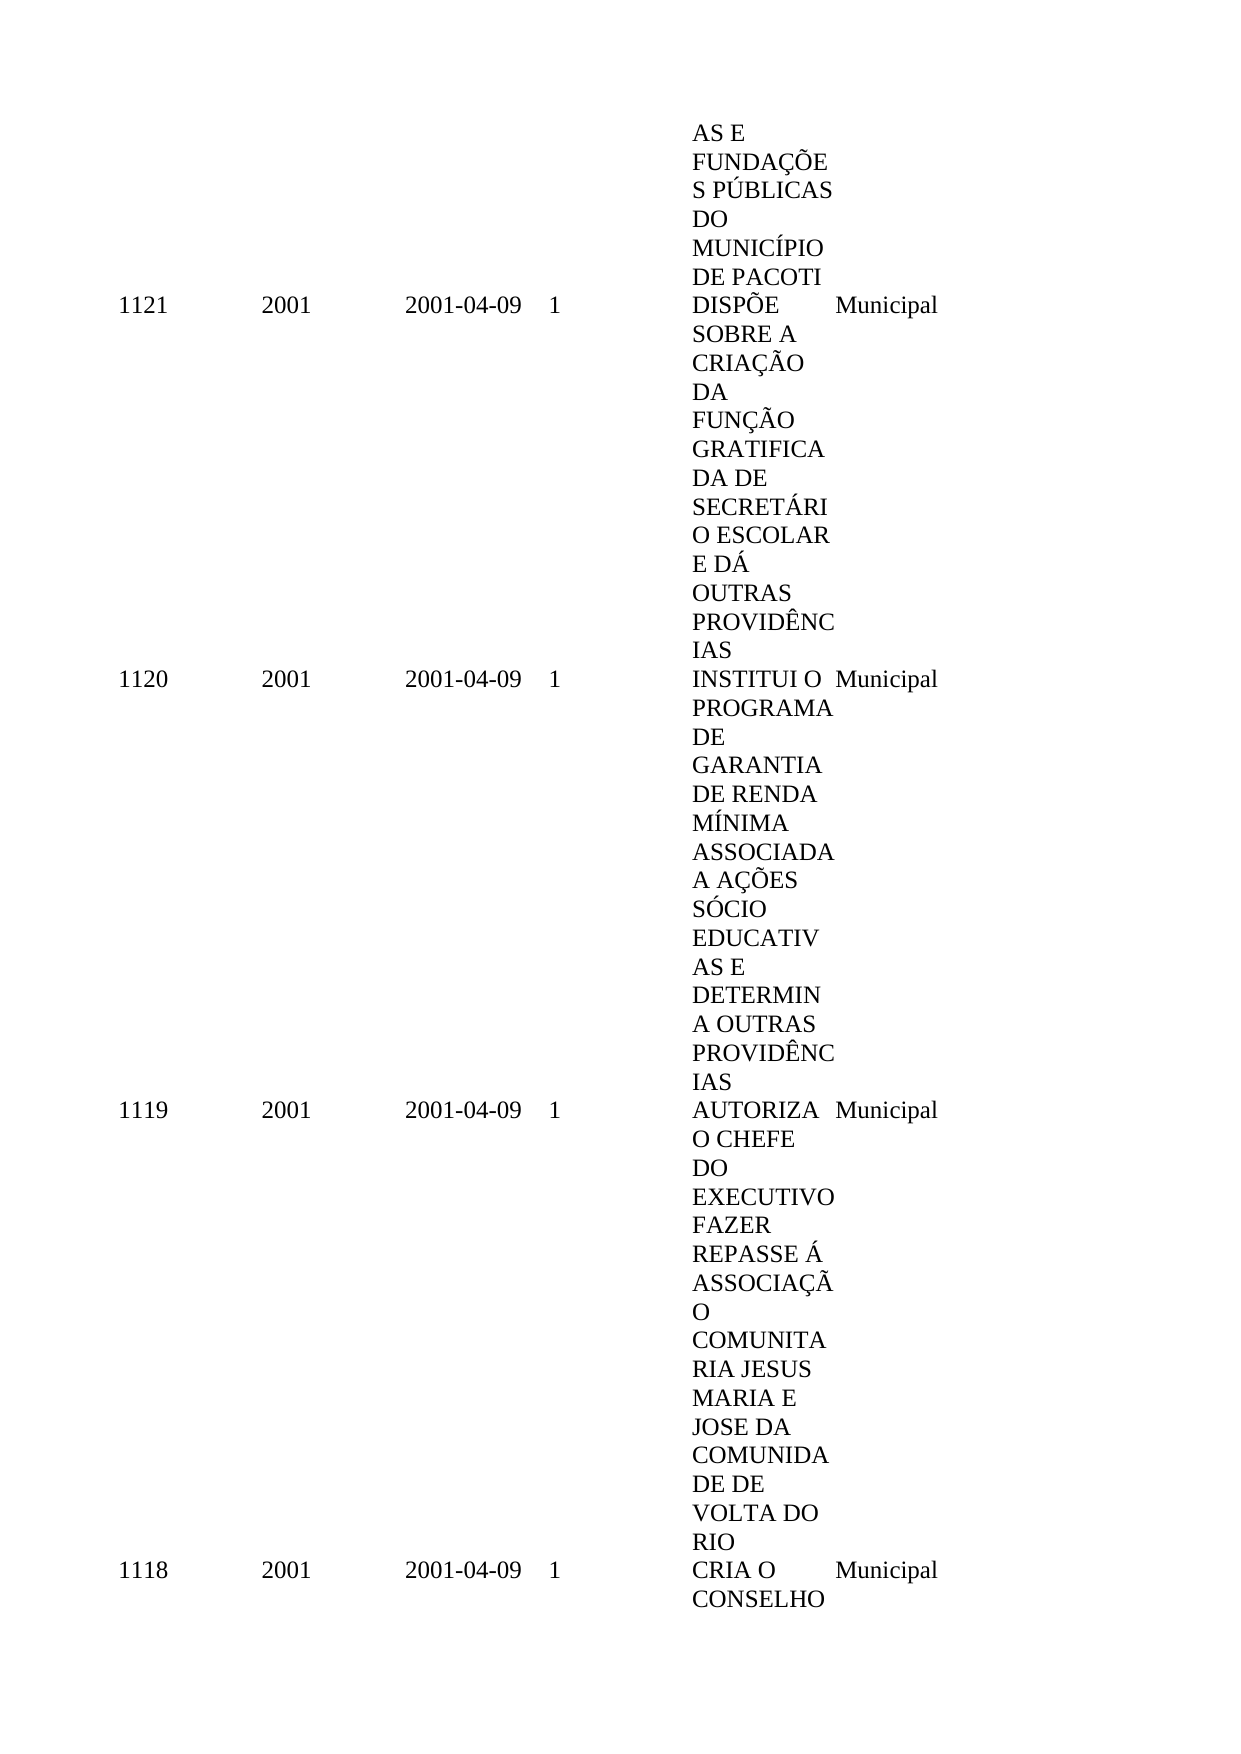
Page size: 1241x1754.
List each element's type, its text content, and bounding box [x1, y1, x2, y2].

table_cell 2001-04-09 [405, 291, 548, 664]
table_cell Municipal [835, 664, 979, 1096]
table_cell [979, 1556, 1122, 1613]
table_cell Municipal [835, 1556, 979, 1613]
table_cell 2001 [261, 664, 405, 1096]
table_cell [405, 118, 548, 291]
table_cell [118, 118, 261, 291]
table_cell [979, 118, 1122, 291]
table_cell 1 [548, 1096, 692, 1556]
table_cell 2001-04-09 [405, 1556, 548, 1613]
table_cell INSTITUI O PROGRAMA DE GARANTIA DE RENDA MÍNIMA ASSOCIADA A AÇÕES SÓCIO EDUCATIVAS E DETERMINA OUTRAS PROVIDÊNCIAS [692, 664, 835, 1096]
table_cell Municipal [835, 1096, 979, 1556]
table_cell Municipal [835, 291, 979, 664]
table_cell 1121 [118, 291, 261, 664]
table_cell [835, 118, 979, 291]
table_cell 2001 [261, 1096, 405, 1556]
table_cell 1 [548, 291, 692, 664]
table_cell DISPÕE SOBRE A CRIAÇÃO DA FUNÇÃO GRATIFICADA DE SECRETÁRIO ESCOLAR E DÁ OUTRAS PROVIDÊNCIAS [692, 291, 835, 664]
table_cell [979, 1096, 1122, 1556]
table_cell 1 [548, 664, 692, 1096]
table_cell 2001-04-09 [405, 1096, 548, 1556]
table_cell AUTORIZA O CHEFE DO EXECUTIVO FAZER REPASSE Á ASSOCIAÇÃO COMUNITARIA JESUS MARIA E JOSE DA COMUNIDADE DE VOLTA DO RIO [692, 1096, 835, 1556]
table_cell 1119 [118, 1096, 261, 1556]
table_cell [979, 291, 1122, 664]
table_cell [979, 664, 1122, 1096]
table_cell [548, 118, 692, 291]
table_cell 1118 [118, 1556, 261, 1613]
table_cell [261, 118, 405, 291]
table_cell 1120 [118, 664, 261, 1096]
table_cell AS E FUNDAÇÕES PÚBLICAS DO MUNICÍPIO DE PACOTI [692, 118, 835, 291]
table_cell 2001 [261, 291, 405, 664]
table_cell 1 [548, 1556, 692, 1613]
table_cell 2001 [261, 1556, 405, 1613]
table_cell 2001-04-09 [405, 664, 548, 1096]
table_cell CRIA O CONSELHO [692, 1556, 835, 1613]
